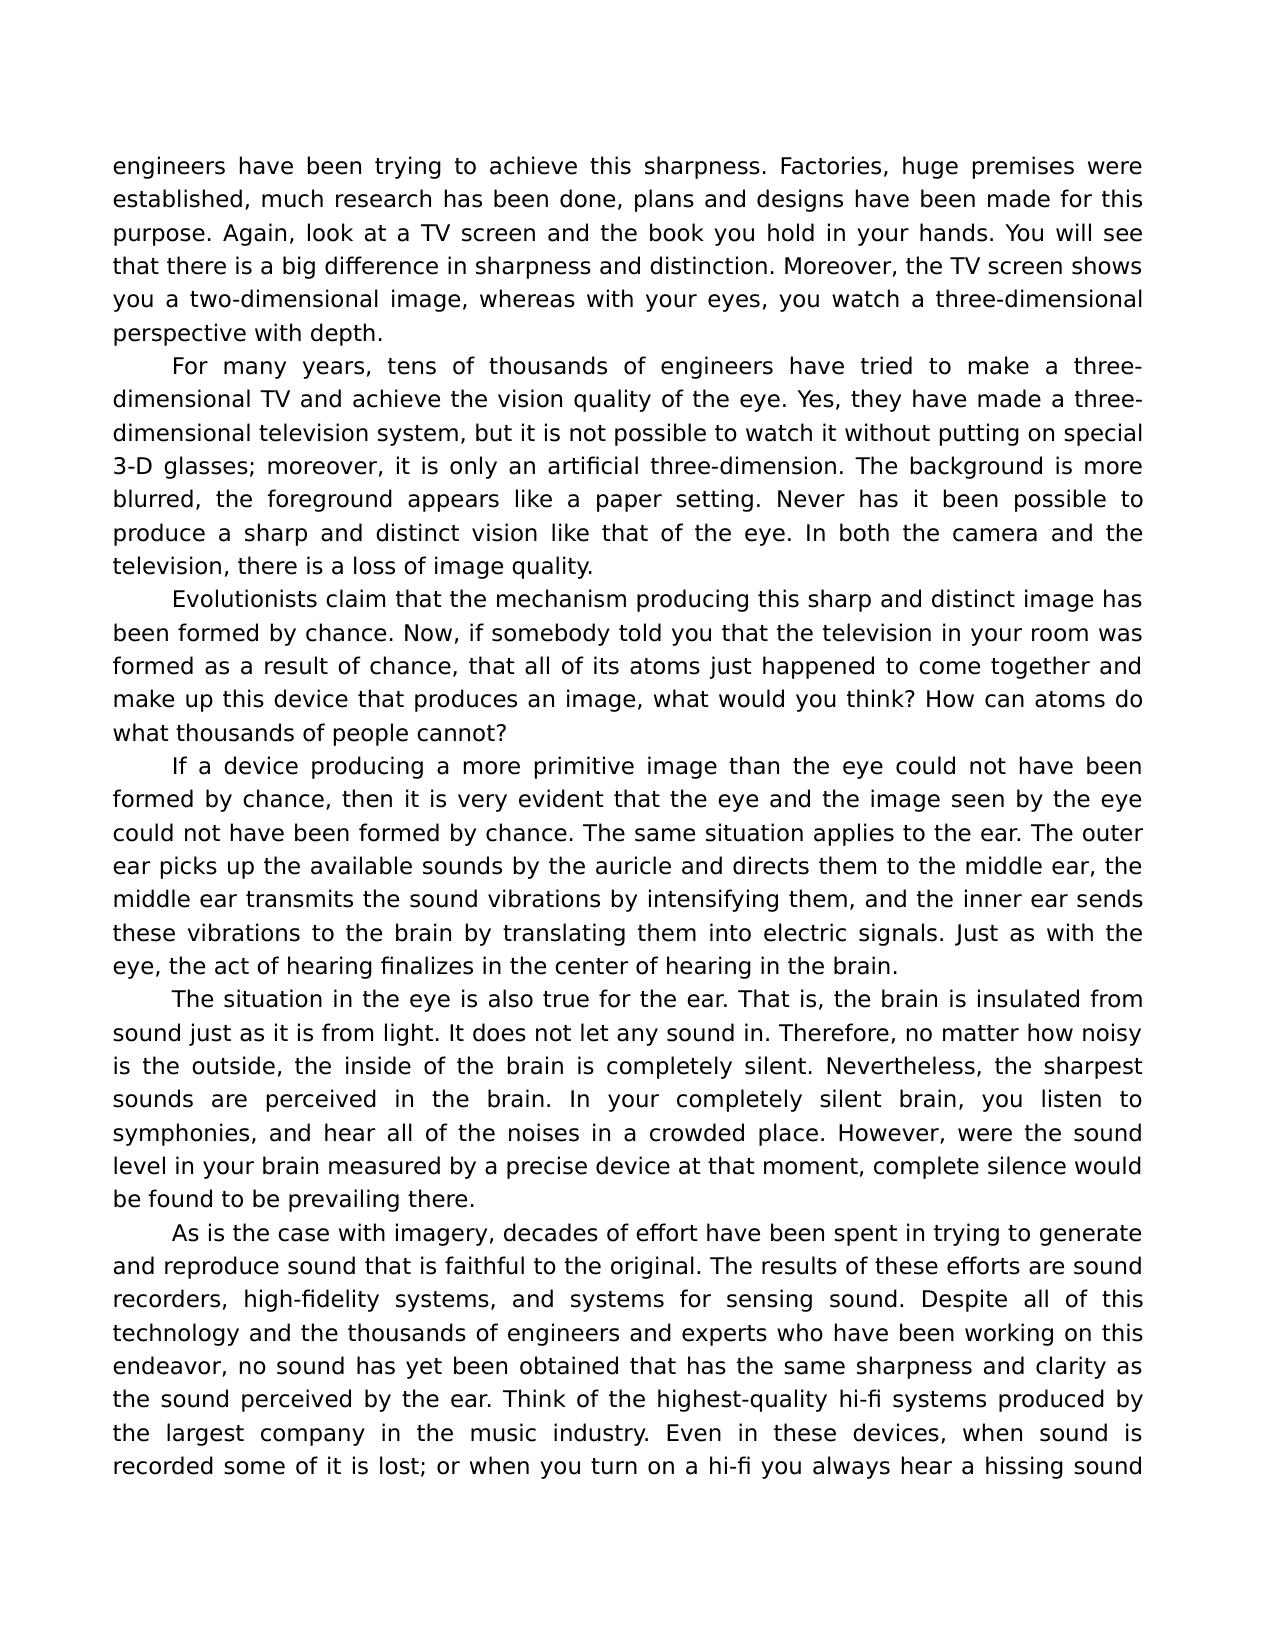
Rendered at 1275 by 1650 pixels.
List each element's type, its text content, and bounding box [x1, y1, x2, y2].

text If a device producing a more primitive image than the eye could not have been formed by chance, then it is very evident that the eye and the image seen by the eye could not have been formed by chance. The same situation applies to the ear. The outer ear picks up the available sounds by the auricle and directs them to the middle ear, the middle ear transmits the sound vibrations by intensifying them, and the inner ear sends these vibrations to the brain by translating them into electric signals. Just as with the eye, the act of hearing finalizes in the center of hearing in the brain. [112, 748, 1145, 981]
text As is the case with imagery, decades of effort have been spent in trying to generate and reproduce sound that is faithful to the original. The results of these efforts are sound recorders, high-fidelity systems, and systems for sensing sound. Despite all of this technology and the thousands of engineers and experts who have been working on this endeavor, no sound has yet been obtained that has the same sharpness and clarity as the sound perceived by the ear. Think of the highest-quality hi-fi systems produced by the largest company in the music industry. Even in these devices, when sound is recorded some of it is lost; or when you turn on a hi-fi you always hear a hissing sound [112, 1214, 1145, 1481]
text For many years, tens of thousands of engineers have tried to make a three-dimensional TV and achieve the vision quality of the eye. Yes, they have made a three-dimensional television system, but it is not possible to watch it without putting on special 3-D glasses; moreover, it is only an artificial three-dimension. The background is more blurred, the foreground appears like a paper setting. Never has it been possible to produce a sharp and distinct vision like that of the eye. In both the camera and the television, there is a loss of image quality. [112, 348, 1145, 581]
text Evolutionists claim that the mechanism producing this sharp and distinct image has been formed by chance. Now, if somebody told you that the television in your room was formed as a result of chance, that all of its atoms just happened to come together and make up this device that produces an image, what would you think? How can atoms do what thousands of people cannot? [112, 581, 1145, 748]
text engineers have been trying to achieve this sharpness. Factories, huge premises were established, much research has been done, plans and designs have been made for this purpose. Again, look at a TV screen and the book you hold in your hands. You will see that there is a big difference in sharpness and distinction. Moreover, the TV screen shows you a two-dimensional image, whereas with your eyes, you watch a three-dimensional perspective with depth. [112, 148, 1145, 348]
text The situation in the eye is also true for the ear. That is, the brain is insulated from sound just as it is from light. It does not let any sound in. Therefore, no matter how noisy is the outside, the inside of the brain is completely silent. Nevertheless, the sharpest sounds are perceived in the brain. In your completely silent brain, you listen to symphonies, and hear all of the noises in a crowded place. However, were the sound level in your brain measured by a precise device at that moment, complete silence would be found to be prevailing there. [112, 981, 1145, 1214]
